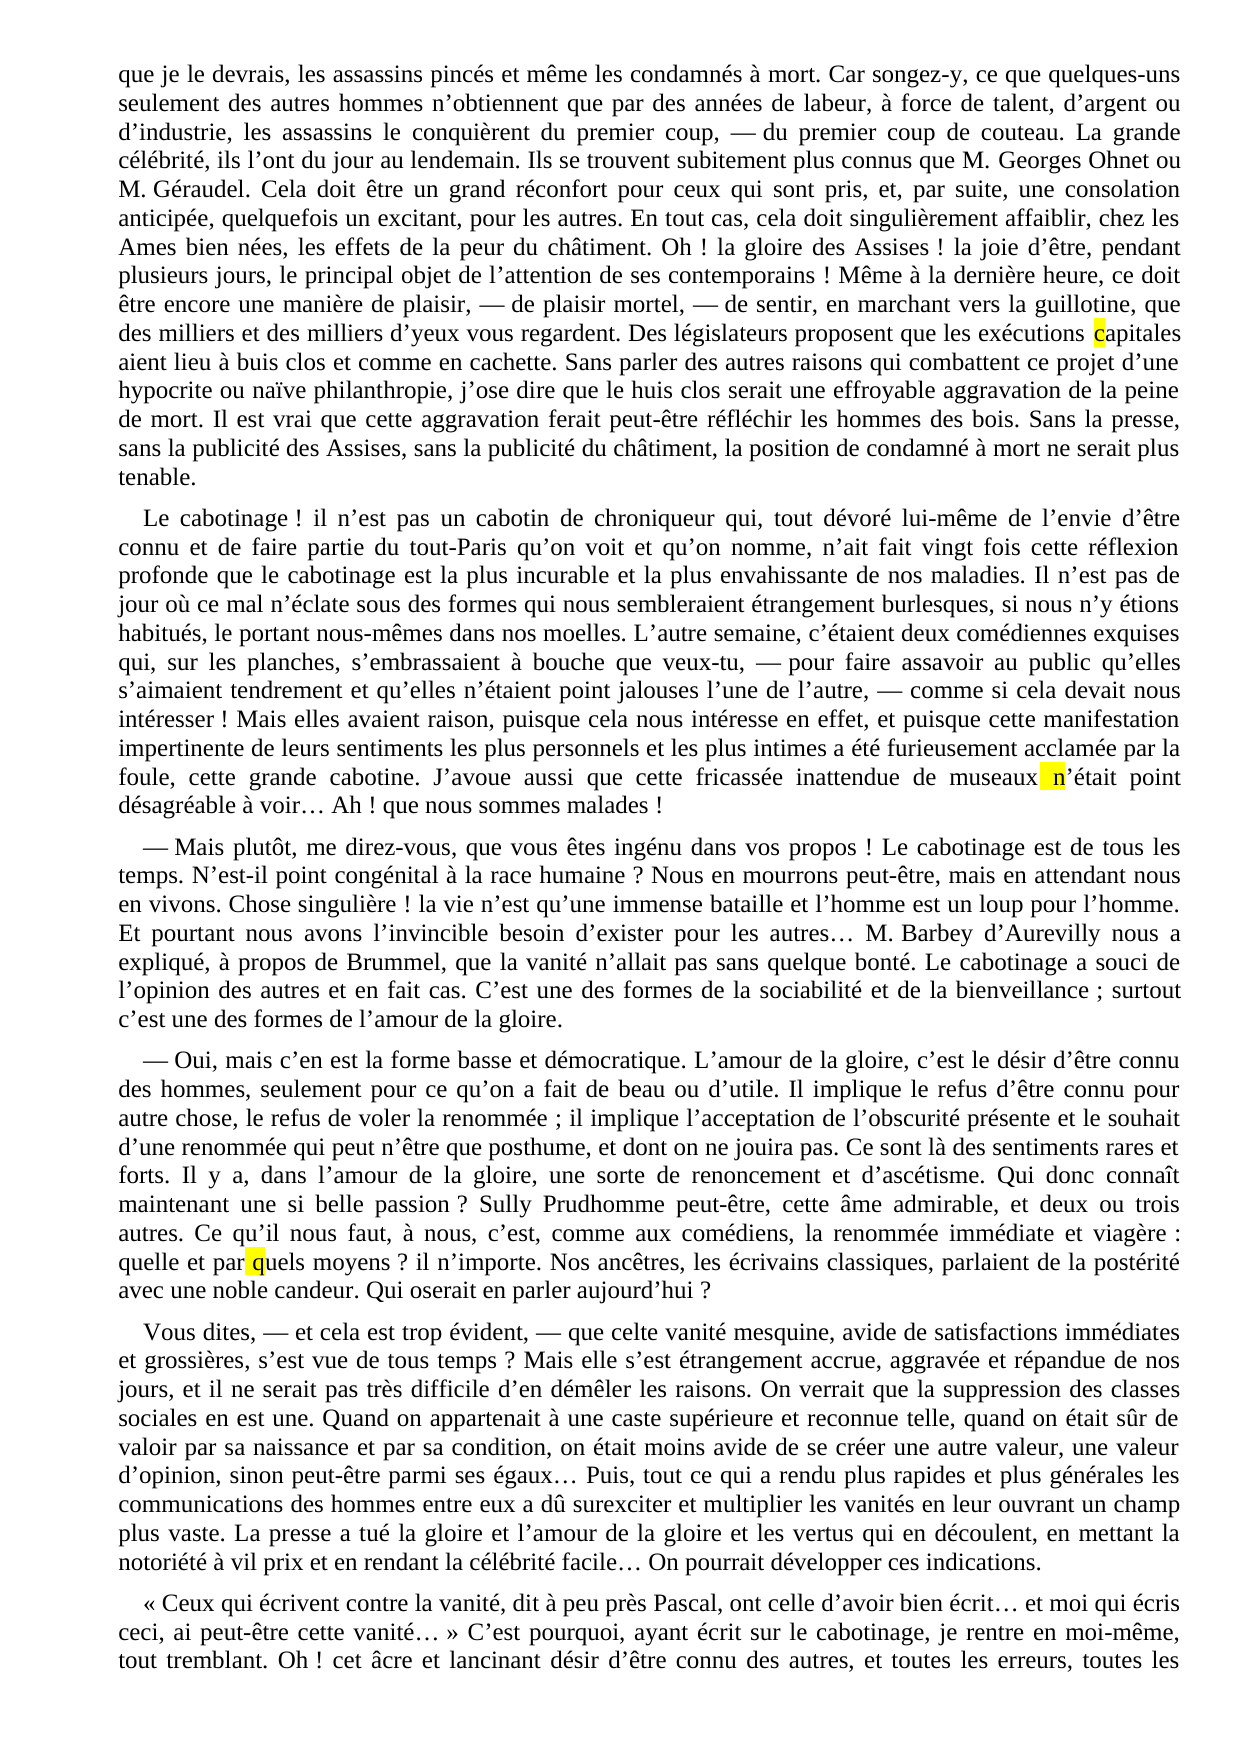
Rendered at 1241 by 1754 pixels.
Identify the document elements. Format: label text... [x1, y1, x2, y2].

text — Mais plutôt, me direz-vous, que vous êtes ingénu dans vos propos ! Le cabotinage est de tous les temps. N’est-il point congénital à la race humaine ? Nous en mourrons peut-être, mais en attendant nous en vivons. Chose singulière ! la vie n’est qu’une immense bataille et l’homme est un loup pour l’homme. Et pourtant nous avons l’invincible besoin d’exister pour les autres… M. Barbey d’Aurevilly nous a expliqué, à propos de Brummel, que la vanité n’allait pas sans quelque bonté. Le cabotinage a souci de l’opinion des autres et en fait cas. C’est une des formes de la sociabilité et de la bienveillance ; surtout c’est une des formes de l’amour de la gloire. [118, 832, 1181, 1033]
text — Oui, mais c’en est la forme basse et démocratique. L’amour de la gloire, c’est le désir d’être connu des hommes, seulement pour ce qu’on a fait de beau ou d’utile. Il implique le refus d’être connu pour autre chose, le refus de voler la renommée ; il implique l’acceptation de l’obscurité présente et le souhait d’une renommée qui peut n’être que posthume, et dont on ne jouira pas. Ce sont là des sentiments rares et forts. Il y a, dans l’amour de la gloire, une sorte de renoncement et d’ascétisme. Qui donc connaît maintenant une si belle passion ? Sully Prudhomme peut-être, cette âme admirable, et deux ou trois autres. Ce qu’il nous faut, à nous, c’est, comme aux comédiens, la renommée immédiate et viagère : quelle et par quels moyens ? il n’importe. Nos ancêtres, les écrivains classiques, parlaient de la postérité avec une noble candeur. Qui oserait en parler aujourd’hui ? [118, 1045, 1181, 1304]
text « Ceux qui écrivent contre la vanité, dit à peu près Pascal, ont celle d’avoir bien écrit… et moi qui écris ceci, ai peut-être cette vanité… » C’est pourquoi, ayant écrit sur le cabotinage, je rentre en moi-même, tout tremblant. Oh ! cet âcre et lancinant désir d’être connu des autres, et toutes les erreurs, toutes les [118, 1588, 1181, 1674]
text Vous dites, — et cela est trop évident, — que celte vanité mesquine, avide de satisfactions immédiates et grossières, s’est vue de tous temps ? Mais elle s’est étrangement accrue, aggravée et répandue de nos jours, et il ne serait pas très difficile d’en démêler les raisons. On verrait que la suppression des classes sociales en est une. Quand on appartenait à une caste supérieure et reconnue telle, quand on était sûr de valoir par sa naissance et par sa condition, on était moins avide de se créer une autre valeur, une valeur d’opinion, sinon peut-être parmi ses égaux… Puis, tout ce qui a rendu plus rapides et plus générales les communications des hommes entre eux a dû surexciter et multiplier les vanités en leur ouvrant un champ plus vaste. La presse a tué la gloire et l’amour de la gloire et les vertus qui en découlent, en mettant la notoriété à vil prix et en rendant la célébrité facile… On pourrait développer ces indications. [118, 1317, 1181, 1575]
text Le cabotinage ! il n’est pas un cabotin de chroniqueur qui, tout dévoré lui-même de l’envie d’être connu et de faire partie du tout-Paris qu’on voit et qu’on nomme, n’ait fait vingt fois cette réflexion profonde que le cabotinage est la plus incurable et la plus envahissante de nos maladies. Il n’est pas de jour où ce mal n’éclate sous des formes qui nous sembleraient étrangement burlesques, si nous n’y étions habitués, le portant nous-mêmes dans nos moelles. L’autre semaine, c’étaient deux comédiennes exquises qui, sur les planches, s’embrassaient à bouche que veux-tu, — pour faire assavoir au public qu’elles s’aimaient tendrement et qu’elles n’étaient point jalouses l’une de l’autre, — comme si cela devait nous intéresser ! Mais elles avaient raison, puisque cela nous intéresse en effet, et puisque cette manifestation impertinente de leurs sentiments les plus personnels et les plus intimes a été furieusement acclamée par la foule, cette grande cabotine. J’avoue aussi que cette fricassée inattendue de museaux n’était point désagréable à voir… Ah ! que nous sommes malades ! [118, 503, 1181, 819]
text que je le devrais, les assassins pincés et même les condamnés à mort. Car songez-y, ce que quelques-uns seulement des autres hommes n’obtiennent que par des années de labeur, à force de talent, d’argent ou d’industrie, les assassins le conquièrent du premier coup, — du premier coup de couteau. La grande célébrité, ils l’ont du jour au lendemain. Ils se trouvent subitement plus connus que M. Georges Ohnet ou M. Géraudel. Cela doit être un grand réconfort pour ceux qui sont pris, et, par suite, une consolation anticipée, quelquefois un excitant, pour les autres. En tout cas, cela doit singulièrement affaiblir, chez les Ames bien nées, les effets de la peur du châtiment. Oh ! la gloire des Assises ! la joie d’être, pendant plusieurs jours, le principal objet de l’attention de ses contemporains ! Même à la dernière heure, ce doit être encore une manière de plaisir, — de plaisir mortel, — de sentir, en marchant vers la guillotine, que des milliers et des milliers d’yeux vous regardent. Des législateurs proposent que les exécutions capitales aient lieu à buis clos et comme en cachette. Sans parler des autres raisons qui combattent ce projet d’une hypocrite ou naïve philanthropie, j’ose dire que le huis clos serait une effroyable aggravation de la peine de mort. Il est vrai que cette aggravation ferait peut-être réfléchir les hommes des bois. Sans la presse, sans la publicité des Assises, sans la publicité du châtiment, la position de condamné à mort ne serait plus tenable. [118, 59, 1181, 490]
